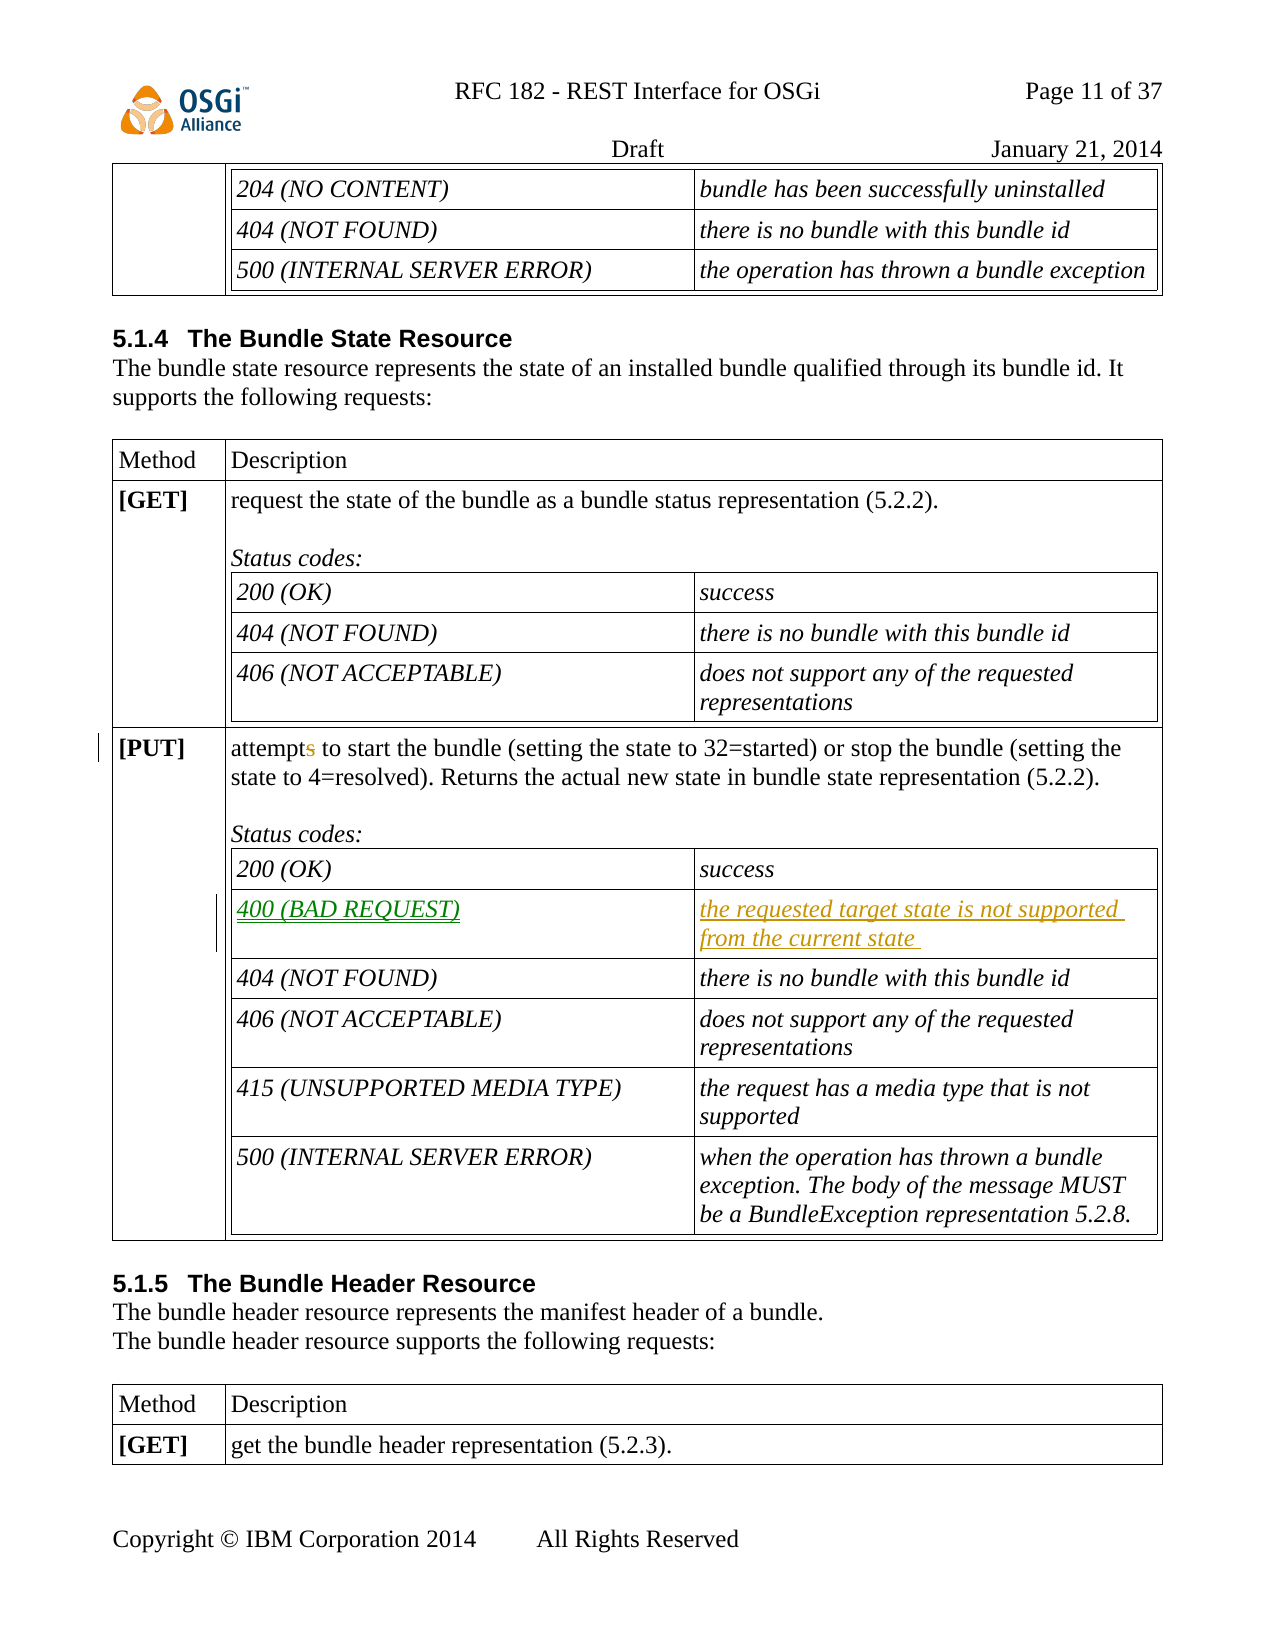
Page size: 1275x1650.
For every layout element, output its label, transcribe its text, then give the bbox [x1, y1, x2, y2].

subtitle The Bundle Header Resource [112, 1268, 1162, 1297]
table_cell 500 (INTERNAL SERVER ERROR) [232, 250, 694, 289]
table_cell there is no bundle with this bundle id [695, 210, 1157, 249]
table_header 204 (NO CONTENT) [232, 170, 694, 209]
subtitle The Bundle State Resource [112, 324, 1162, 353]
table_header 200 (OK) [232, 573, 694, 612]
table_cell does not support any of the requested representations [695, 999, 1157, 1067]
table_header 200 (OK) [232, 849, 694, 888]
table_cell get the bundle header representation (5.2.3). [226, 1425, 1162, 1464]
table_header Description [226, 1385, 1162, 1424]
table_cell there is no bundle with this bundle id [695, 959, 1157, 998]
table_cell 500 (INTERNAL SERVER ERROR) [232, 1137, 694, 1234]
table_cell [GET] [113, 481, 225, 727]
table_cell when the operation has thrown a bundle exception. The body of the message MUST be a BundleException representation 5.2.8. [695, 1137, 1157, 1234]
table_cell 406 (NOT ACCEPTABLE) [232, 999, 694, 1067]
text The bundle state resource represents the state of an installed bundle qualified through its bundle id. It supports the following requests: [112, 353, 1162, 411]
table_header bundle has been successfully uninstalled [695, 170, 1157, 209]
table_cell 404 (NOT FOUND) [232, 613, 694, 652]
table_cell [PUT] [113, 728, 225, 1240]
table_cell [226, 164, 1162, 295]
table_cell the requested target state is not supported from the current state [695, 890, 1157, 957]
table_cell the request has a media type that is not supported [695, 1068, 1157, 1136]
text The bundle header resource represents the manifest header of a bundle. [112, 1297, 1162, 1326]
table_header success [695, 573, 1157, 612]
table_cell [GET] [113, 1425, 225, 1464]
table_header Description [226, 440, 1162, 479]
text The bundle header resource supports the following requests: [112, 1326, 1162, 1355]
table_header Method [113, 1385, 225, 1424]
table_cell 404 (NOT FOUND) [232, 210, 694, 249]
table_cell 400 (BAD REQUEST) [232, 890, 694, 957]
table_cell 404 (NOT FOUND) [232, 959, 694, 998]
table_cell 415 (UNSUPPORTED MEDIA TYPE) [232, 1068, 694, 1136]
table_cell request the state of the bundle as a bundle status representation (5.2.2). Status codes: [226, 481, 1162, 727]
table_header Method [113, 440, 225, 479]
table_cell there is no bundle with this bundle id [695, 613, 1157, 652]
picture [113, 78, 257, 142]
table_cell does not support any of the requested representations [695, 653, 1157, 721]
table_cell 406 (NOT ACCEPTABLE) [232, 653, 694, 721]
table_cell attempt to start the bundle (setting the state to 32=started) or stop the bundle (setting the state to 4=resolved). Returns the actual new state in bundle state representation (5.2.2). Status codes: [226, 728, 1162, 1240]
table_header success [695, 849, 1157, 888]
table_cell [113, 164, 225, 295]
table_cell the operation has thrown a bundle exception [695, 250, 1157, 289]
